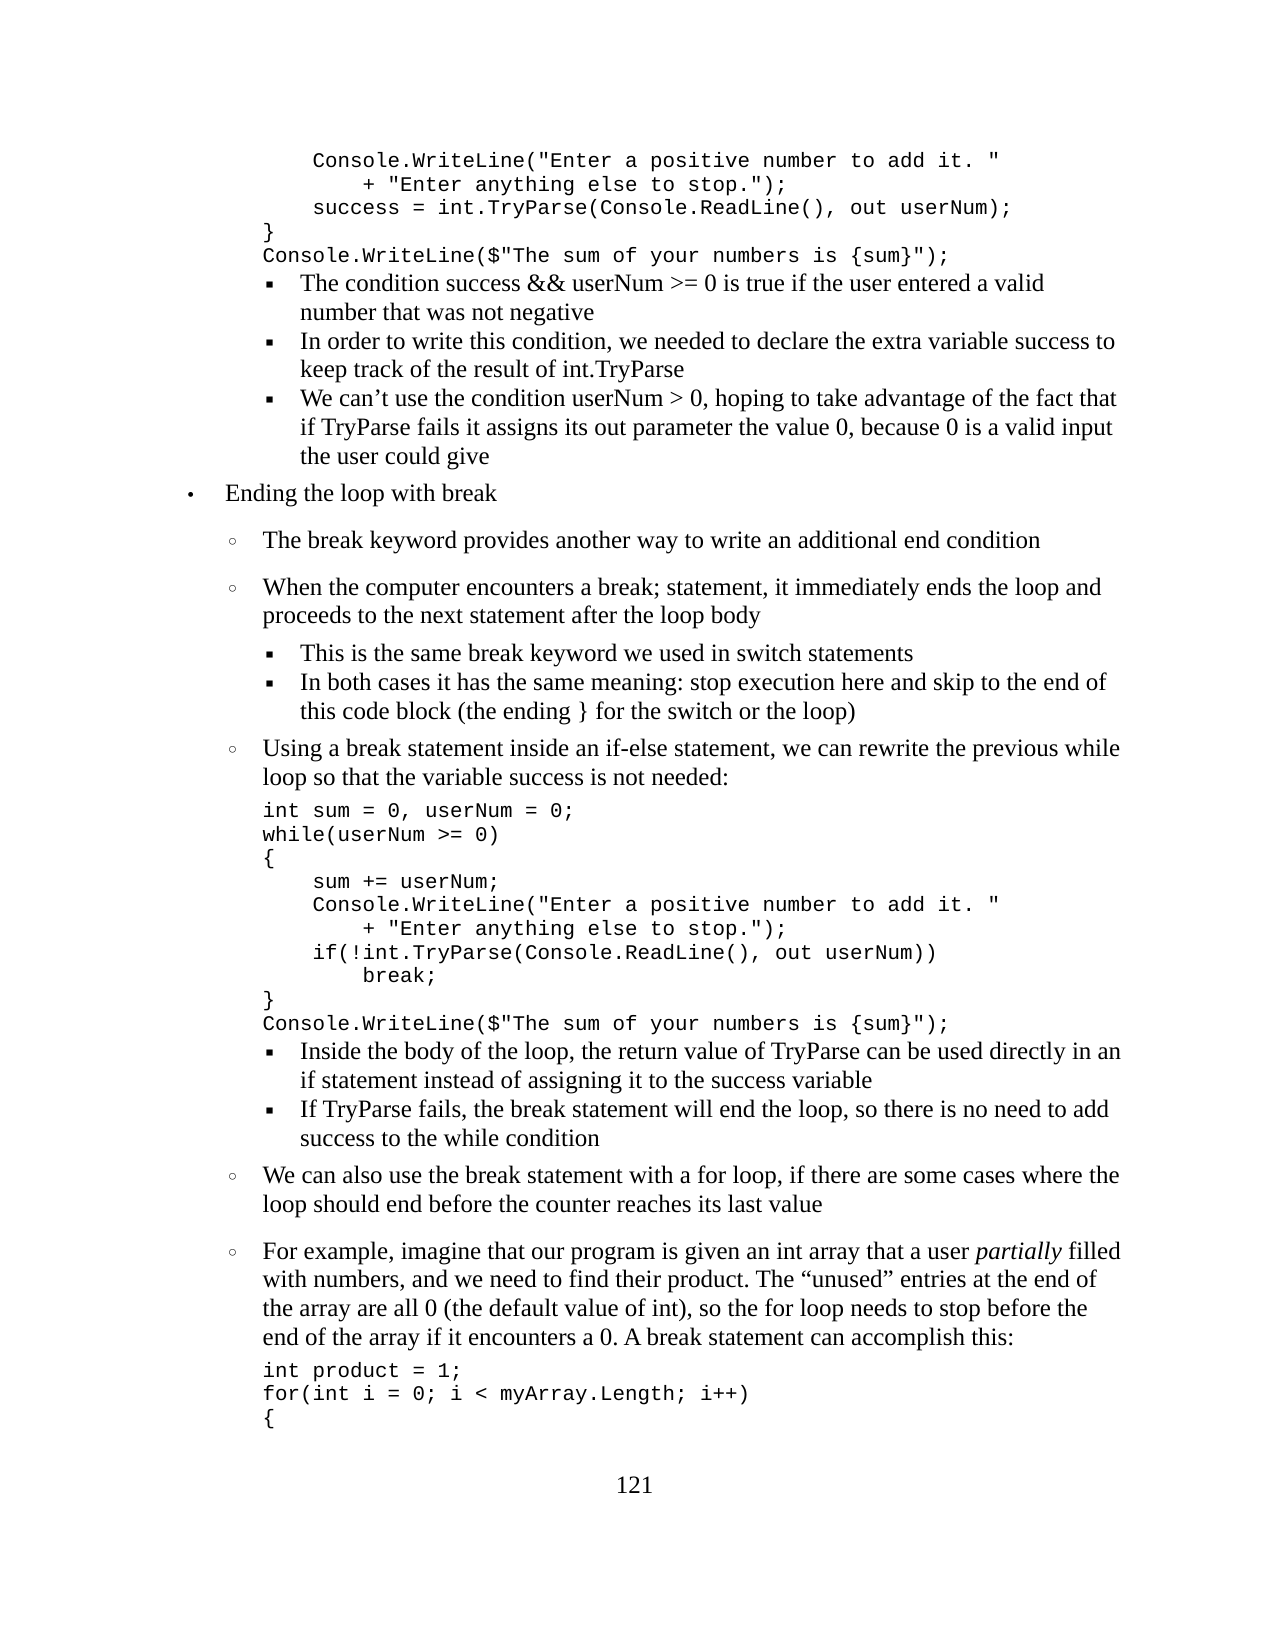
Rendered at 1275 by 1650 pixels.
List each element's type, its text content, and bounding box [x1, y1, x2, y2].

list int product = 1; [225, 1360, 1125, 1383]
list We can’t use the condition userNum > 0, hoping to take advantage of the fact that if TryParse fails it assigns its out parameter the value 0, because 0 is a valid input the user could give [262, 383, 1125, 469]
list if(!int.TryParse(Console.ReadLine(), out userNum)) [225, 942, 1125, 965]
list The condition success && userNum >= 0 is true if the user entered a valid number that was not negative [262, 268, 1125, 326]
list while(userNum >= 0) [225, 823, 1125, 847]
list Using a break statement inside an if-else statement, we can rewrite the previous while loop so that the variable success is not needed: [225, 733, 1125, 791]
list sum += userNum; [225, 871, 1125, 894]
list Console.WriteLine("Enter a positive number to add it. " [225, 894, 1125, 918]
list success = int.TryParse(Console.ReadLine(), out userNum); [225, 197, 1125, 221]
list Inside the body of the loop, the return value of TryParse can be used directly in an if statement instead of assigning it to the success variable [262, 1036, 1125, 1094]
list Console.WriteLine($"The sum of your numbers is {sum}"); [225, 1013, 1125, 1036]
list We can also use the break statement with a for loop, if there are some cases where the loop should end before the counter reaches its last value [225, 1160, 1125, 1218]
list In both cases it has the same meaning: stop execution here and skip to the end of this code block (the ending } for the switch or the loop) [262, 667, 1125, 724]
list } [225, 989, 1125, 1013]
list + "Enter anything else to stop."); [225, 174, 1125, 197]
list { [225, 1407, 1125, 1431]
list Console.WriteLine($"The sum of your numbers is {sum}"); [225, 244, 1125, 268]
list The break keyword provides another way to write an additional end condition [225, 525, 1125, 554]
list This is the same break keyword we used in switch statements [262, 638, 1125, 667]
list break; [225, 965, 1125, 989]
list int sum = 0, userNum = 0; [225, 800, 1125, 823]
list For example, imagine that our program is given an int array that a user partially filled with numbers, and we need to find their product. The “unused” entries at the end of the array are all 0 (the default value of int), so the for loop needs to stop before the end of the array if it encounters a 0. A break statement can accomplish this: [225, 1236, 1125, 1351]
list + "Enter anything else to stop."); [225, 918, 1125, 942]
list If TryParse fails, the break statement will end the loop, so there is no need to add success to the while condition [262, 1094, 1125, 1151]
list } [225, 221, 1125, 244]
list In order to write this condition, we needed to declare the extra variable success to keep track of the result of int.TryParse [262, 326, 1125, 383]
list Ending the loop with break [187, 478, 1125, 507]
list for(int i = 0; i < myArray.Length; i++) [225, 1383, 1125, 1407]
list { [225, 847, 1125, 871]
list When the computer encounters a break; statement, it immediately ends the loop and proceeds to the next statement after the loop body [225, 572, 1125, 629]
list Console.WriteLine("Enter a positive number to add it. " [225, 150, 1125, 174]
